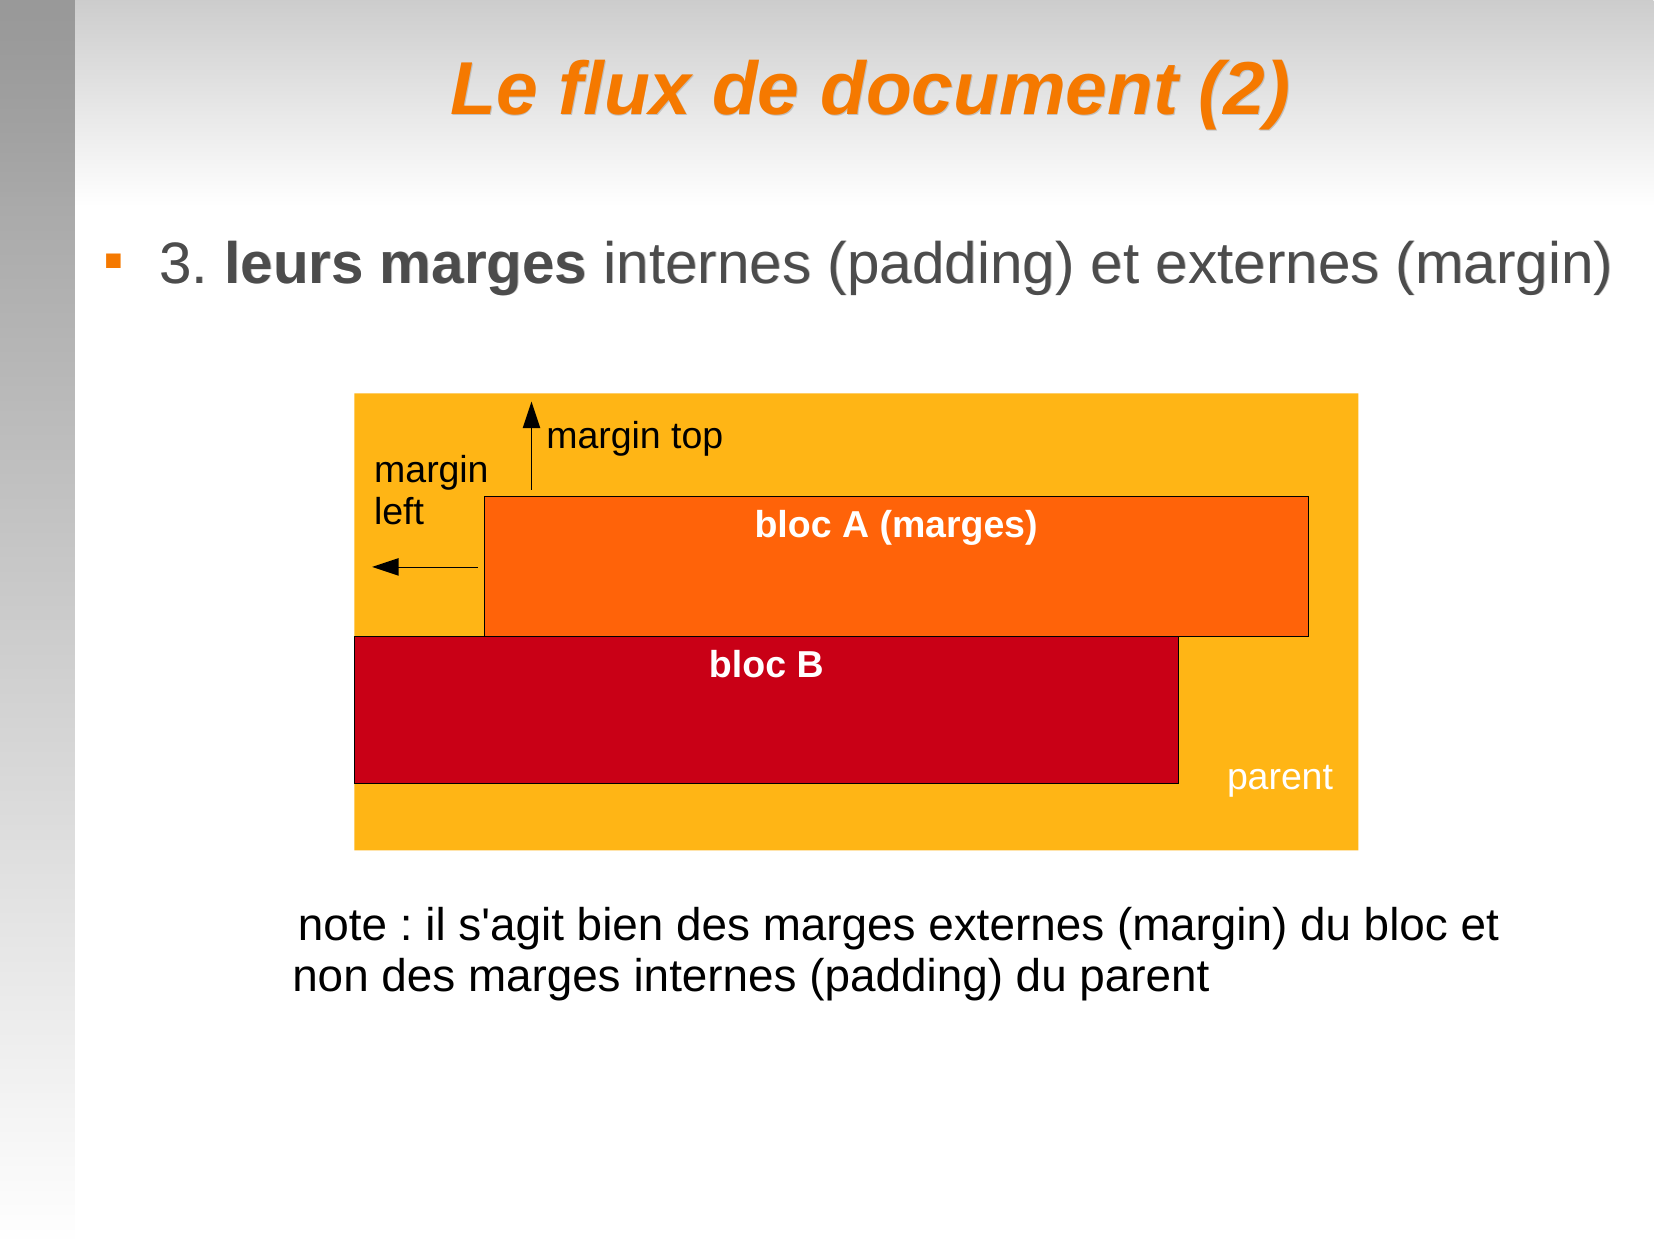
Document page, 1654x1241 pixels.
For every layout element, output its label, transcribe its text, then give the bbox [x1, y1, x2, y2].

list 3. leurs marges internes (padding) et externes (margin) [88, 230, 1654, 765]
text_box parent [354, 393, 1359, 851]
title Le flux de document (2) [88, 0, 1654, 178]
text_box margin top [531, 407, 739, 469]
text_box note : il s'agit bien des marges externes (margin) du bloc et non des marges internes (padding) du parent [100, 891, 1531, 1031]
text_box bloc B [354, 636, 1179, 784]
text_box margin left [359, 441, 514, 550]
text_box bloc A (marges) [484, 496, 1309, 637]
